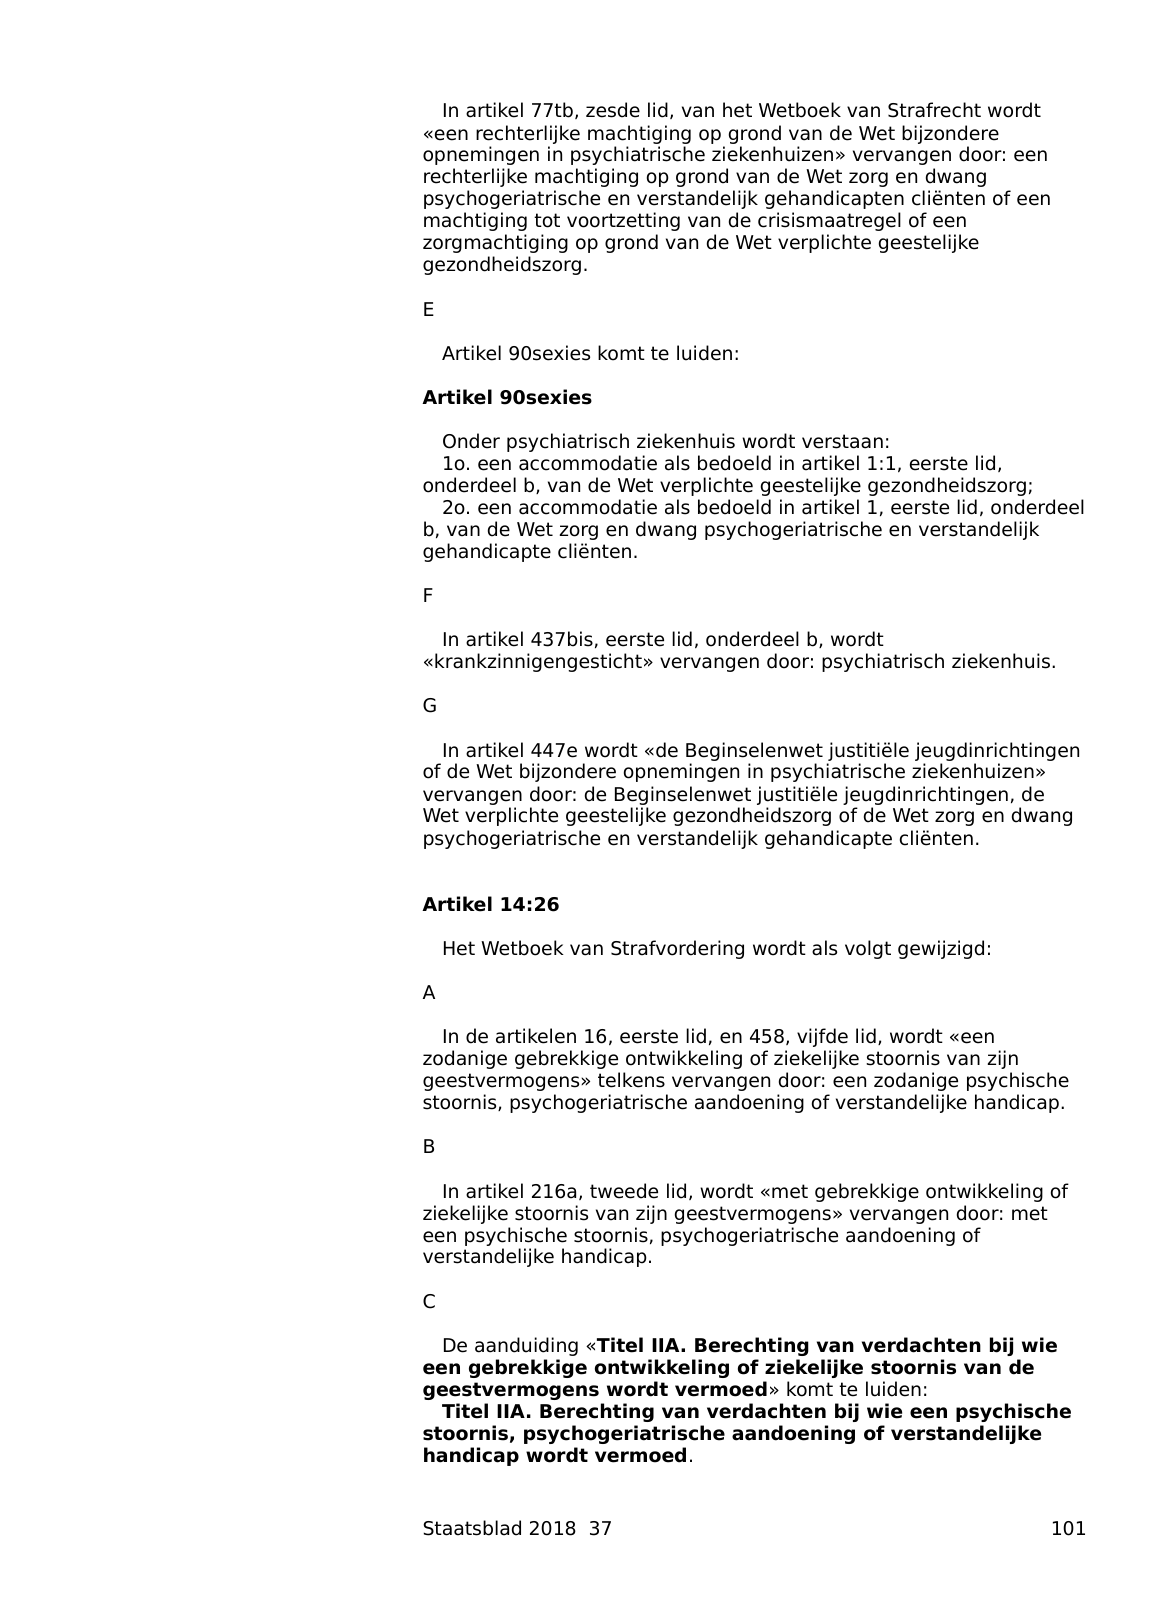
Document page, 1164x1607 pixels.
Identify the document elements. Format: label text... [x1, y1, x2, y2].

text In artikel 447e wordt «de Beginselenwet justitiële jeugdinrichtingen of de Wet bijzondere opnemingen in psychiatrische ziekenhuizen» vervangen door: de Beginselenwet justitiële jeugdinrichtingen, de Wet verplichte geestelijke gezondheidszorg of de Wet zorg en dwang psychogeriatrische en verstandelijk gehandicapte cliënten. [422, 739, 1087, 849]
text G [422, 695, 1087, 717]
text E [422, 298, 1087, 320]
text Onder psychiatrisch ziekenhuis wordt verstaan: [422, 431, 1087, 453]
text De aanduiding «Titel IIA. Berechting van verdachten bij wie een gebrekkige ontwikkeling of ziekelijke stoornis van de geestvermogens wordt vermoed» komt te luiden: [422, 1335, 1087, 1401]
text In artikel 216a, tweede lid, wordt «met gebrekkige ontwikkeling of ziekelijke stoornis van zijn geestvermogens» vervangen door: met een psychische stoornis, psychogeriatrische aandoening of verstandelijke handicap. [422, 1181, 1087, 1268]
subtitle Artikel 90sexies [422, 387, 1087, 409]
text C [422, 1291, 1087, 1313]
text Artikel 90sexies komt te luiden: [422, 343, 1087, 364]
text Titel IIA. Berechting van verdachten bij wie een psychische stoornis, psychogeriatrische aandoening of verstandelijke handicap wordt vermoed. [422, 1401, 1087, 1467]
text 1o. een accommodatie als bedoeld in artikel 1:1, eerste lid, onderdeel b, van de Wet verplichte geestelijke gezondheidszorg; [422, 453, 1087, 497]
text B [422, 1136, 1087, 1158]
text Het Wetboek van Strafvordering wordt als volgt gewijzigd: [422, 938, 1087, 960]
text In de artikelen 16, eerste lid, en 458, vijfde lid, wordt «een zodanige gebrekkige ontwikkeling of ziekelijke stoornis van zijn geestvermogens» telkens vervangen door: een zodanige psychische stoornis, psychogeriatrische aandoening of verstandelijke handicap. [422, 1026, 1087, 1114]
text 2o. een accommodatie als bedoeld in artikel 1, eerste lid, onderdeel b, van de Wet zorg en dwang psychogeriatrische en verstandelijk gehandicapte cliënten. [422, 497, 1087, 563]
text F [422, 585, 1087, 607]
subtitle Artikel 14:26 [422, 894, 1087, 916]
text A [422, 982, 1087, 1004]
text In artikel 437bis, eerste lid, onderdeel b, wordt «krankzinnigengesticht» vervangen door: psychiatrisch ziekenhuis. [422, 629, 1087, 673]
text In artikel 77tb, zesde lid, van het Wetboek van Strafrecht wordt «een rechterlijke machtiging op grond van de Wet bijzondere opnemingen in psychiatrische ziekenhuizen» vervangen door: een rechterlijke machtiging op grond van de Wet zorg en dwang psychogeriatrische en verstandelijk gehandicapten cliënten of een machtiging tot voortzetting van de crisismaatregel of een zorgmachtiging op grond van de Wet verplichte geestelijke gezondheidszorg. [422, 100, 1087, 276]
